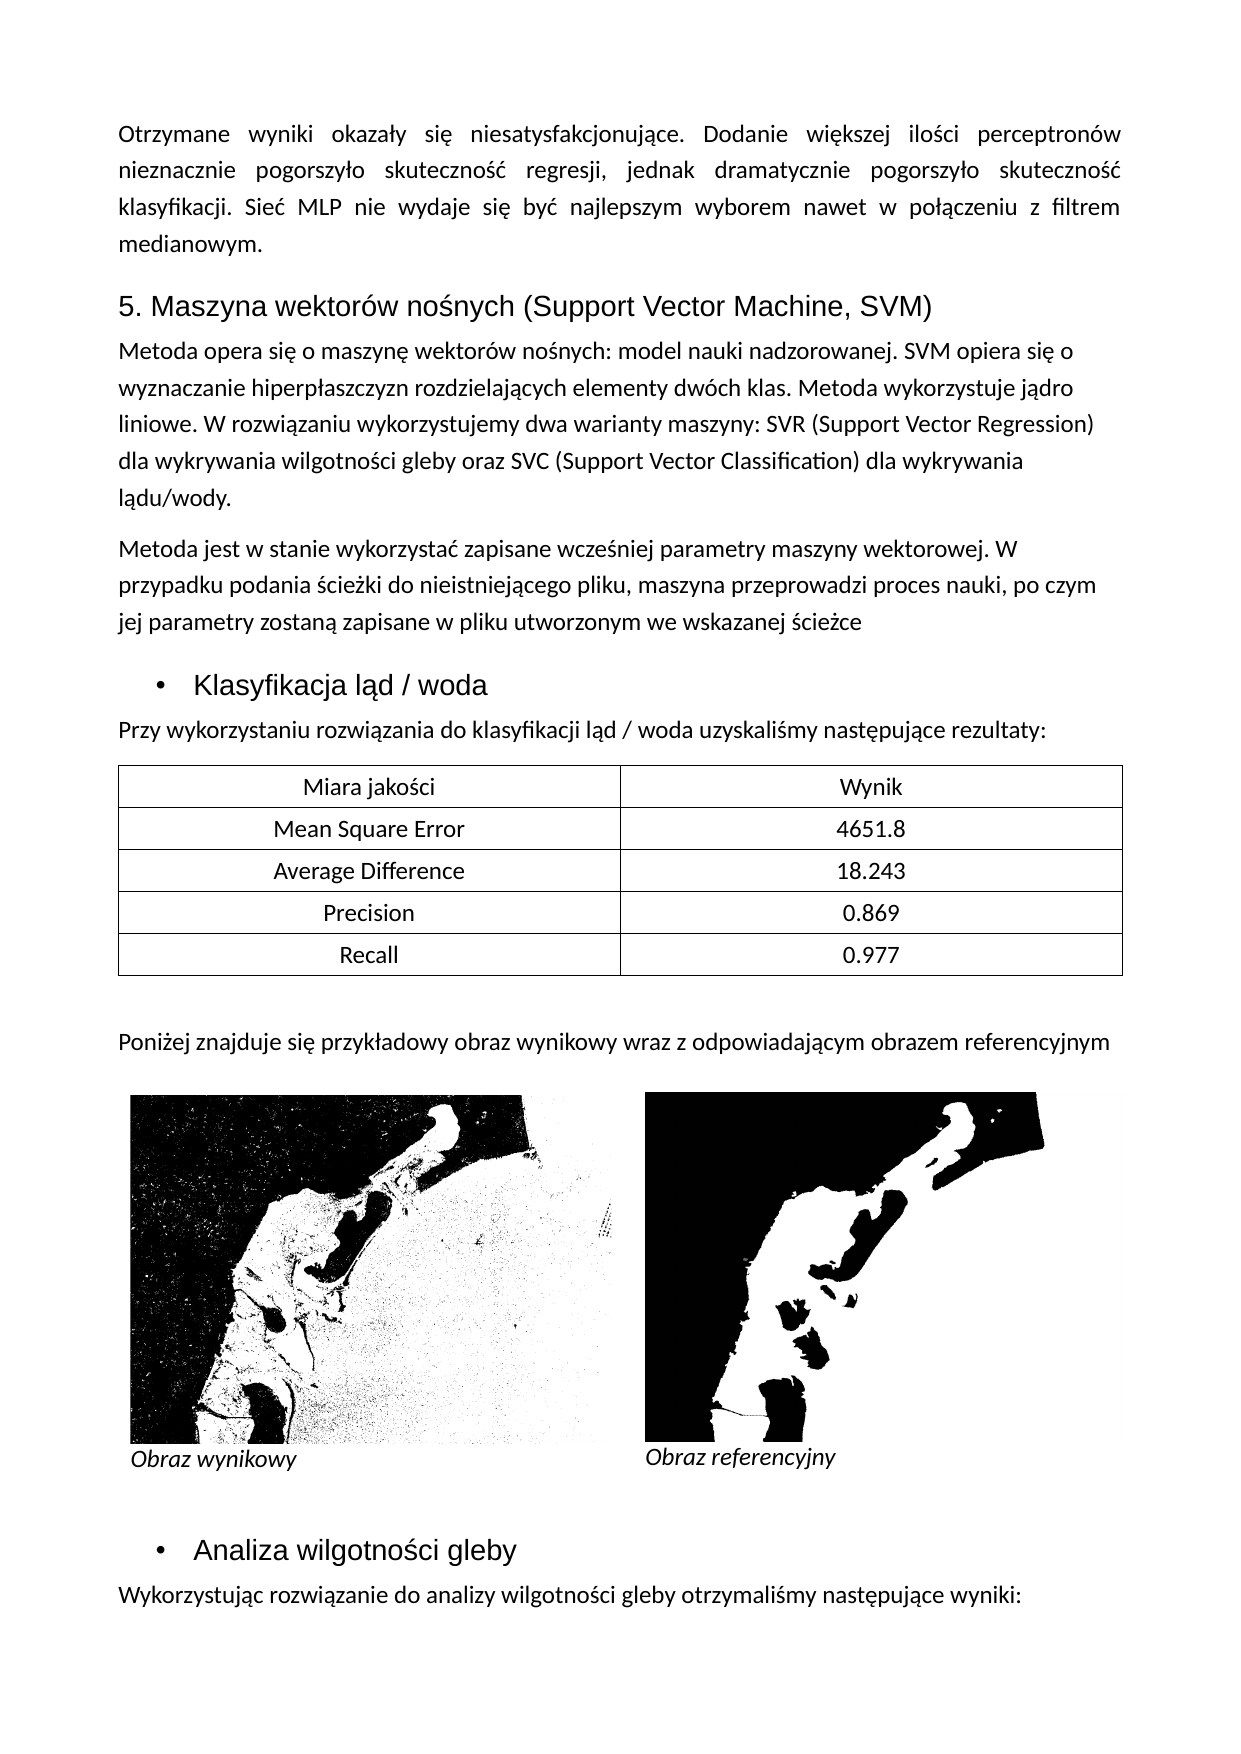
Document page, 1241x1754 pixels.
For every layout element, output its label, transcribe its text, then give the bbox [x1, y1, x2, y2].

table_cell Recall [119, 934, 620, 975]
text Metoda jest w stanie wykorzystać zapisane wcześniej parametry maszyny wektorowej. W przypadku podania ścieżki do nieistniejącego pliku, maszyna przeprowadzi proces nauki, po czym jej parametry zostaną zapisane w pliku utworzonym we wskazanej ścieżce [118, 533, 1122, 636]
picture [645, 1092, 1127, 1442]
table_cell Mean Square Error [119, 808, 620, 849]
table_cell 4651.8 [621, 808, 1122, 849]
table_cell Average Difference [119, 850, 620, 891]
subtitle Klasyfikacja ląd / woda [156, 667, 1122, 701]
table_header Wynik [621, 766, 1122, 807]
text Otrzymane wyniki okazały się niesatysfakcjonujące. Dodanie większej ilości perceptronów nieznacznie pogorszyło skuteczność regresji, jednak dramatycznie pogorszyło skuteczność klasyfikacji. Sieć MLP nie wydaje się być najlepszym wyborem nawet w połączeniu z filtrem medianowym. [118, 118, 1122, 258]
text [645, 1080, 1126, 1092]
picture [130, 1095, 612, 1444]
text [130, 1082, 611, 1095]
table_cell 0.869 [621, 892, 1122, 933]
table_cell 0.977 [621, 934, 1122, 975]
text Przy wykorzystaniu rozwiązania do klasyfikacji ląd / woda uzyskaliśmy następujące rezultaty: [118, 714, 1122, 744]
text Metoda opera się o maszynę wektorów nośnych: model nauki nadzorowanej. SVM opiera się o wyznaczanie hiperpłaszczyzn rozdzielających elementy dwóch klas. Metoda wykorzystuje jądro liniowe. W rozwiązaniu wykorzystujemy dwa warianty maszyny: SVR (Support Vector Regression) dla wykrywania wilgotności gleby oraz SVC (Support Vector Classification) dla wykrywania lądu/wody. [118, 335, 1122, 512]
text Obraz referencyjny [645, 1442, 1126, 1472]
text Obraz wynikowy [130, 1444, 611, 1474]
table_cell Precision [119, 892, 620, 933]
text Poniżej znajduje się przykładowy obraz wynikowy wraz z odpowiadającym obrazem referencyjnym [118, 1027, 1122, 1057]
text Wykorzystując rozwiązanie do analizy wilgotności gleby otrzymaliśmy następujące wyniki: [118, 1579, 1122, 1609]
subtitle 5. Maszyna wektorów nośnych (Support Vector Machine, SVM) [118, 289, 1122, 323]
table_cell 18.243 [621, 850, 1122, 891]
table_header Miara jakości [119, 766, 620, 807]
subtitle Analiza wilgotności gleby [156, 1533, 1122, 1566]
